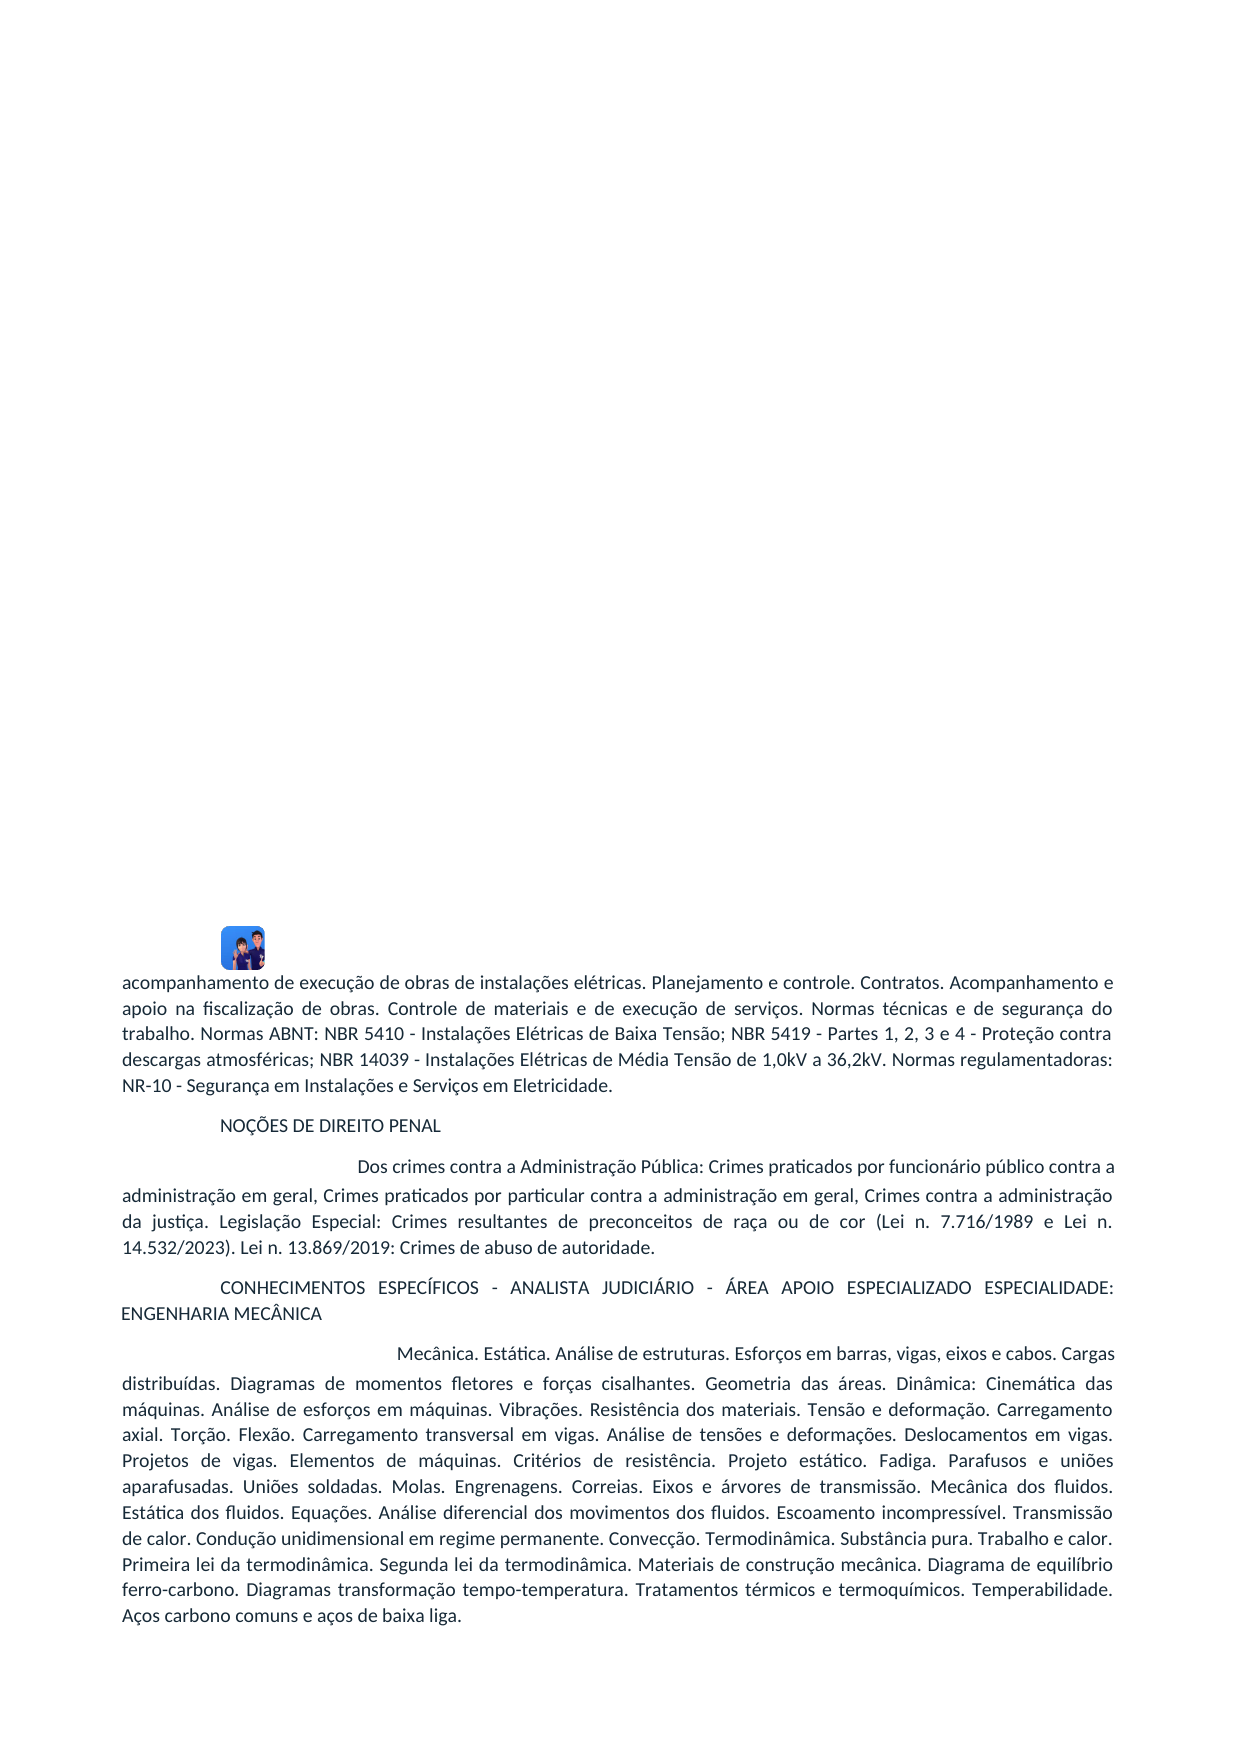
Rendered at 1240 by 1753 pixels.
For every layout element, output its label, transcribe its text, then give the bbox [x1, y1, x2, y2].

text administração em geral, Crimes praticados por particular contra a administração em geral, Crimes contra a administração da justiça. Legislação Especial: Crimes resultantes de preconceitos de raça ou de cor (Lei n. 7.716/1989 e Lei n. 14.532/2023). Lei n. 13.869/2019: Crimes de abuso de autoridade. [122, 1183, 1115, 1259]
text Mecânica. Estática. Análise de estruturas. Esforços em barras, vigas, eixos e cabos. Cargas [51, 1341, 1116, 1366]
text CONHECIMENTOS ESPECÍFICOS - ANALISTA JUDICIÁRIO - ÁREA APOIO ESPECIALIZADO ESPECIALIDADE: ENGENHARIA MECÂNICA [121, 1275, 1115, 1325]
text distribuídas. Diagramas de momentos fletores e forças cisalhantes. Geometria das áreas. Dinâmica: Cinemática das máquinas. Análise de esforços em máquinas. Vibrações. Resistência dos materiais. Tensão e deformação. Carregamento axial. Torção. Flexão. Carregamento transversal em vigas. Análise de tensões e deformações. Deslocamentos em vigas. Projetos de vigas. Elementos de máquinas. Critérios de resistência. Projeto estático. Fadiga. Parafusos e uniões aparafusadas. Uniões soldadas. Molas. Engrenagens. Correias. Eixos e árvores de transmissão. Mecânica dos fluidos. Estática dos fluidos. Equações. Análise diferencial dos movimentos dos fluidos. Escoamento incompressível. Transmissão de calor. Condução unidimensional em regime permanente. Convecção. Termodinâmica. Substância pura. Trabalho e calor. Primeira lei da termodinâmica. Segunda lei da termodinâmica. Materiais de construção mecânica. Diagrama de equilíbrio ferro-carbono. Diagramas transformação tempo-temperatura. Tratamentos térmicos e termoquímicos. Temperabilidade. Aços carbono comuns e aços de baixa liga. [122, 1371, 1115, 1627]
text acompanhamento de execução de obras de instalações elétricas. Planejamento e controle. Contratos. Acompanhamento e apoio na fiscalização de obras. Controle de materiais e de execução de serviços. Normas técnicas e de segurança do trabalho. Normas ABNT: NBR 5410 - Instalações Elétricas de Baixa Tensão; NBR 5419 - Partes 1, 2, 3 e 4 - Proteção contra descargas atmosféricas; NBR 14039 - Instalações Elétricas de Média Tensão de 1,0kV a 36,2kV. Normas regulamentadoras: NR-10 - Segurança em Instalações e Serviços em Eletricidade. [122, 970, 1115, 1097]
text NOÇÕES DE DIREITO PENAL [220, 1113, 1115, 1138]
text Dos crimes contra a Administração Pública: Crimes praticados por funcionário público contra a [51, 1154, 1116, 1178]
